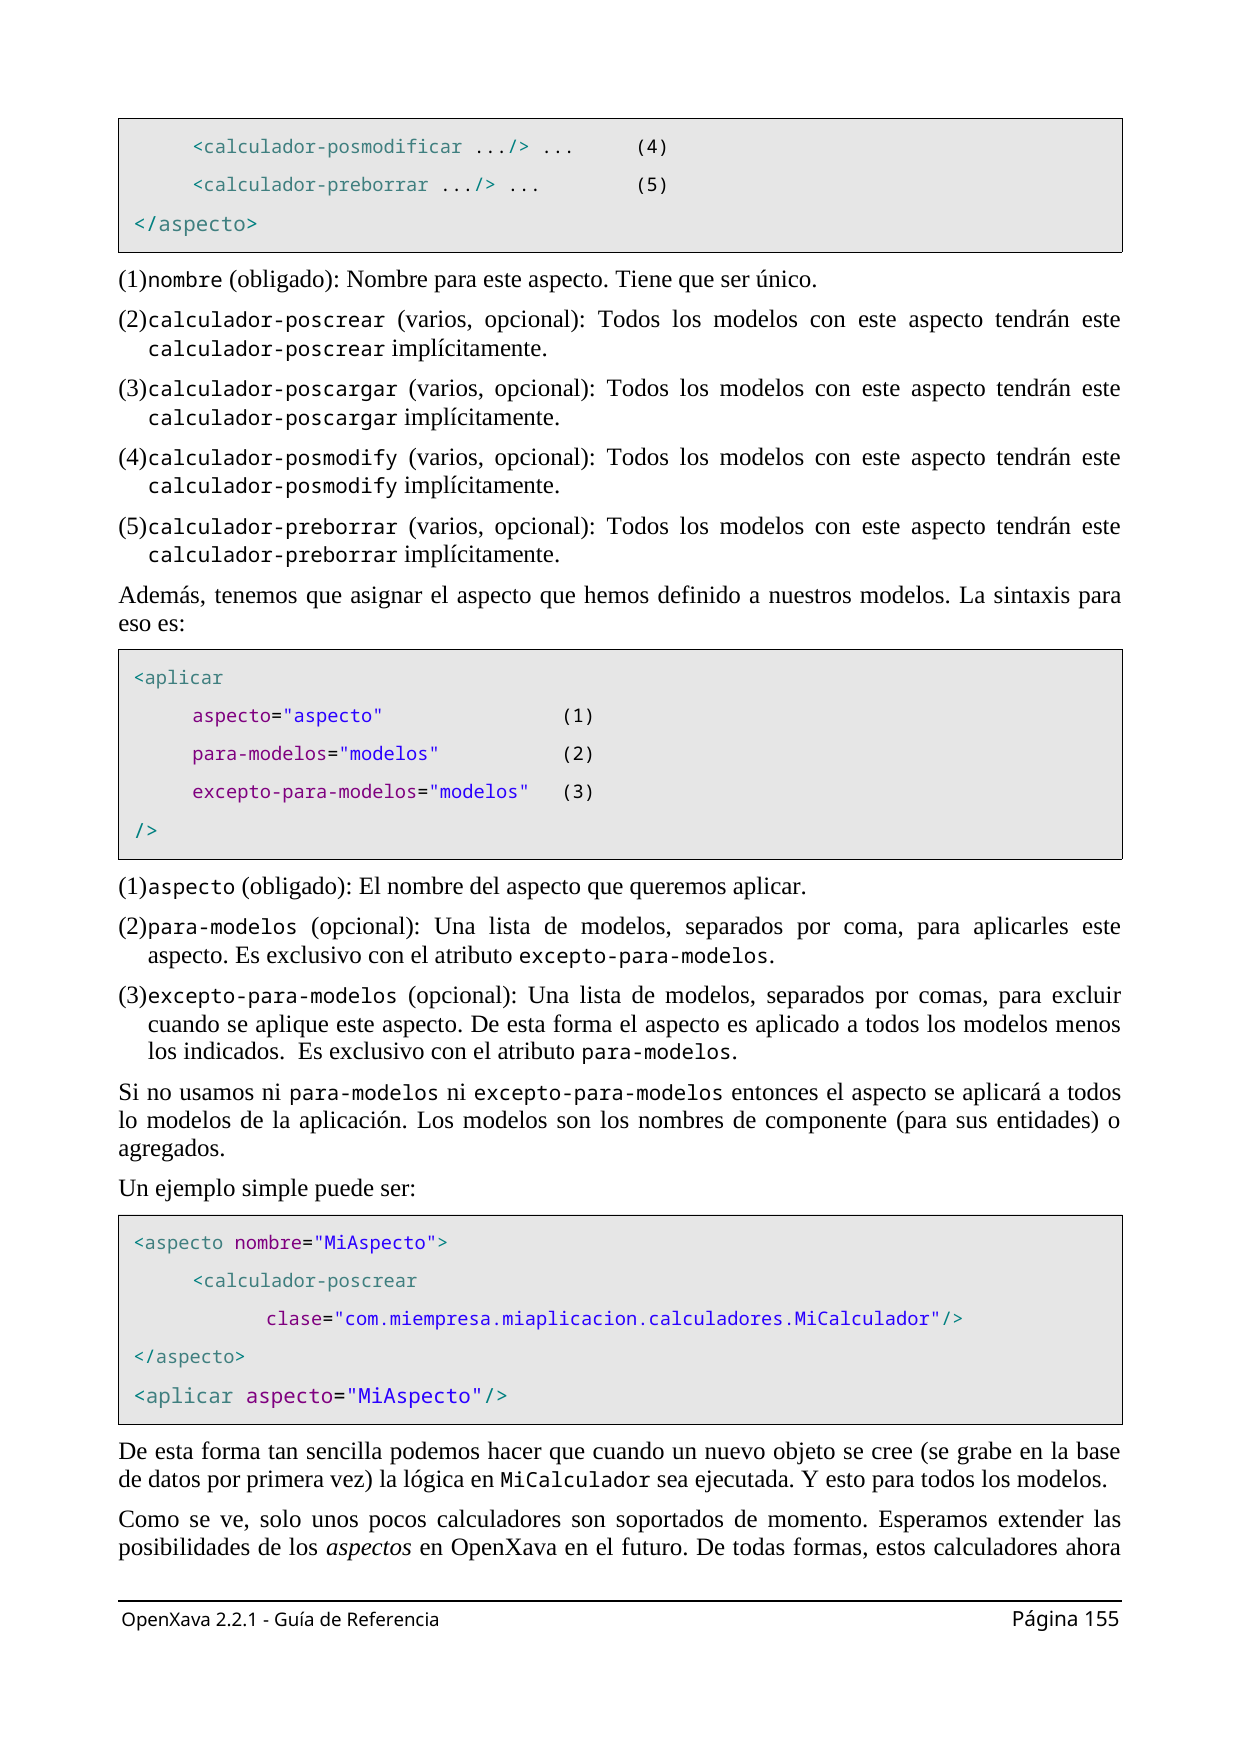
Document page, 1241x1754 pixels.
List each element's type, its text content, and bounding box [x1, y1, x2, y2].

list aspecto (obligado): El nombre del aspecto que queremos aplicar. [118, 872, 1122, 900]
list excepto-para-modelos (opcional): Una lista de modelos, separados por comas, para excluir cuando se aplique este aspecto. De esta forma el aspecto es aplicado a todos los modelos menos los indicados. Es exclusivo con el atributo para-modelos. [118, 981, 1122, 1066]
list nombre (obligado): Nombre para este aspecto. Tiene que ser único. [118, 265, 1122, 293]
text <aplicar [119, 650, 1122, 687]
list para-modelos (opcional): Una lista de modelos, separados por coma, para aplicarles este aspecto. Es exclusivo con el atributo excepto-para-modelos. [118, 912, 1122, 969]
text excepto-para-modelos="modelos" (3) [119, 763, 1122, 801]
text <calculador-poscrear [119, 1252, 1122, 1291]
list calculador-poscrear (varios, opcional): Todos los modelos con este aspecto tendrán este calculador-poscrear implícitamente. [118, 305, 1122, 362]
text Un ejemplo simple puede ser: [118, 1174, 1122, 1202]
text Si no usamos ni para-modelos ni excepto-para-modelos entonces el aspecto se aplicará a todos lo modelos de la aplicación. Los modelos son los nombres de componente (para sus entidades) o agregados. [118, 1078, 1122, 1162]
list calculador-poscargar (varios, opcional): Todos los modelos con este aspecto tendrán este calculador-poscargar implícitamente. [118, 374, 1122, 431]
text </aspecto> [119, 1328, 1122, 1367]
text para-modelos="modelos" (2) [119, 725, 1122, 763]
text <calculador-preborrar .../> ... (5) [119, 156, 1122, 194]
list calculador-preborrar (varios, opcional): Todos los modelos con este aspecto tendrán este calculador-preborrar implícitamente. [118, 512, 1122, 569]
text Como se ve, solo unos pocos calculadores son soportados de momento. Esperamos extender las posibilidades de los aspectos en OpenXava en el futuro. De todas formas, estos calculadores ahora [118, 1506, 1122, 1561]
text <calculador-posmodificar .../> ... (4) [119, 119, 1122, 156]
text De esta forma tan sencilla podemos hacer que cuando un nuevo objeto se cree (se grabe en la base de datos por primera vez) la lógica en MiCalculador sea ejecutada. Y esto para todos los modelos. [118, 1437, 1122, 1493]
text <aspecto nombre="MiAspecto"> [119, 1216, 1122, 1252]
text aspecto="aspecto" (1) [119, 687, 1122, 725]
text Además, tenemos que asignar el aspecto que hemos definido a nuestros modelos. La sintaxis para eso es: [118, 581, 1122, 637]
text </aspecto> [119, 194, 1122, 252]
list calculador-posmodify (varios, opcional): Todos los modelos con este aspecto tendrán este calculador-posmodify implícitamente. [118, 443, 1122, 500]
text <aplicar aspecto="MiAspecto"/> [119, 1367, 1122, 1424]
text clase="com.miempresa.miaplicacion.calculadores.MiCalculador"/> [119, 1291, 1122, 1328]
text /> [119, 801, 1122, 859]
